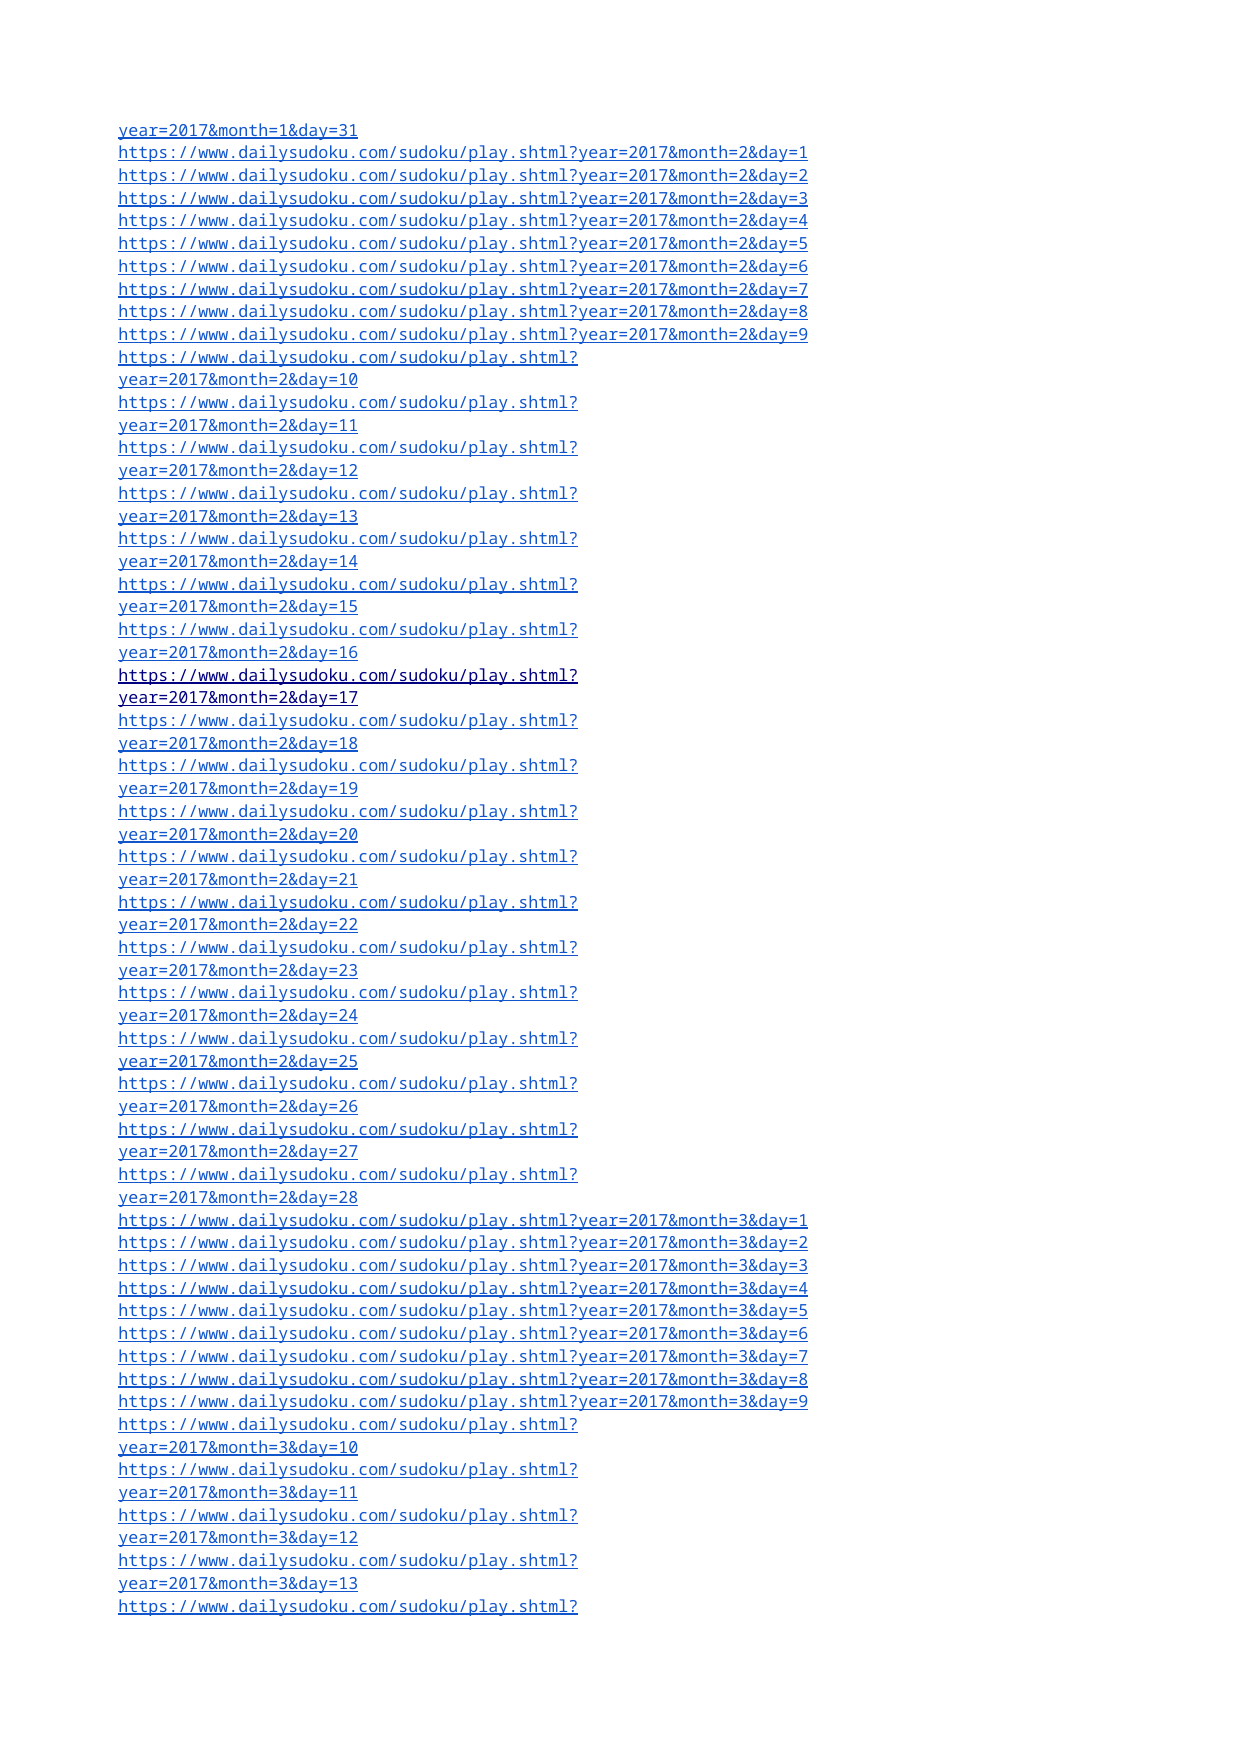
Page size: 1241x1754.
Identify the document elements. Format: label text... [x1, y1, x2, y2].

table_cell https://www.dailysudoku.com/sudoku/play.shtml?year=2017&month=3&day=2 [118, 1231, 812, 1253]
table_cell https://www.dailysudoku.com/sudoku/play.shtml?year=2017&month=3&day=5 [118, 1299, 812, 1322]
table_cell https://www.dailysudoku.com/sudoku/play.shtml?year=2017&month=2&day=12 [118, 436, 812, 481]
table_cell https://www.dailysudoku.com/sudoku/play.shtml?year=2017&month=2&day=26 [118, 1072, 812, 1117]
table_cell https://www.dailysudoku.com/sudoku/play.shtml?year=2017&month=3&day=13 [118, 1549, 812, 1594]
table_cell https://www.dailysudoku.com/sudoku/play.shtml?year=2017&month=2&day=27 [118, 1117, 812, 1163]
table_cell https://www.dailysudoku.com/sudoku/play.shtml?year=2017&month=2&day=4 [118, 209, 812, 232]
table_cell https://www.dailysudoku.com/sudoku/play.shtml?year=2017&month=2&day=18 [118, 709, 812, 754]
table_cell https://www.dailysudoku.com/sudoku/play.shtml?year=2017&month=3&day=11 [118, 1458, 812, 1503]
table_cell year=2017&month=1&day=31 [118, 118, 812, 141]
table_cell https://www.dailysudoku.com/sudoku/play.shtml?year=2017&month=2&day=2 [118, 164, 812, 186]
table_cell https://www.dailysudoku.com/sudoku/play.shtml?year=2017&month=2&day=23 [118, 936, 812, 981]
table_cell https://www.dailysudoku.com/sudoku/play.shtml?year=2017&month=2&day=10 [118, 345, 812, 391]
table_cell https://www.dailysudoku.com/sudoku/play.shtml?year=2017&month=3&day=3 [118, 1254, 812, 1276]
table_cell https://www.dailysudoku.com/sudoku/play.shtml?year=2017&month=2&day=28 [118, 1163, 812, 1208]
table_cell https://www.dailysudoku.com/sudoku/play.shtml?year=2017&month=3&day=12 [118, 1503, 812, 1549]
table_cell https://www.dailysudoku.com/sudoku/play.shtml?year=2017&month=2&day=8 [118, 300, 812, 322]
table_cell https://www.dailysudoku.com/sudoku/play.shtml?year=2017&month=2&day=17 [118, 663, 812, 708]
table_cell https://www.dailysudoku.com/sudoku/play.shtml?year=2017&month=2&day=14 [118, 527, 812, 572]
table_cell https://www.dailysudoku.com/sudoku/play.shtml?year=2017&month=3&day=6 [118, 1322, 812, 1344]
table_cell https://www.dailysudoku.com/sudoku/play.shtml?year=2017&month=3&day=9 [118, 1390, 812, 1412]
table_cell https://www.dailysudoku.com/sudoku/play.shtml?year=2017&month=2&day=11 [118, 391, 812, 436]
table_cell https://www.dailysudoku.com/sudoku/play.shtml?year=2017&month=3&day=4 [118, 1276, 812, 1299]
table_cell https://www.dailysudoku.com/sudoku/play.shtml?year=2017&month=2&day=1 [118, 141, 812, 163]
table_cell https://www.dailysudoku.com/sudoku/play.shtml?year=2017&month=2&day=22 [118, 890, 812, 936]
table_cell https://www.dailysudoku.com/sudoku/play.shtml?year=2017&month=2&day=20 [118, 799, 812, 845]
table_cell https://www.dailysudoku.com/sudoku/play.shtml?year=2017&month=2&day=21 [118, 845, 812, 890]
table_cell https://www.dailysudoku.com/sudoku/play.shtml?year=2017&month=2&day=3 [118, 186, 812, 209]
table_cell https://www.dailysudoku.com/sudoku/play.shtml?year=2017&month=3&day=7 [118, 1344, 812, 1367]
table_cell https://www.dailysudoku.com/sudoku/play.shtml?year=2017&month=2&day=5 [118, 232, 812, 254]
table_cell https://www.dailysudoku.com/sudoku/play.shtml?year=2017&month=2&day=16 [118, 618, 812, 663]
table_cell https://www.dailysudoku.com/sudoku/play.shtml? [118, 1594, 812, 1617]
table_cell https://www.dailysudoku.com/sudoku/play.shtml?year=2017&month=2&day=19 [118, 754, 812, 799]
table_cell https://www.dailysudoku.com/sudoku/play.shtml?year=2017&month=2&day=6 [118, 254, 812, 277]
table_cell https://www.dailysudoku.com/sudoku/play.shtml?year=2017&month=3&day=1 [118, 1208, 812, 1231]
table_cell https://www.dailysudoku.com/sudoku/play.shtml?year=2017&month=2&day=7 [118, 277, 812, 300]
table_cell https://www.dailysudoku.com/sudoku/play.shtml?year=2017&month=2&day=9 [118, 323, 812, 345]
table_cell https://www.dailysudoku.com/sudoku/play.shtml?year=2017&month=2&day=24 [118, 981, 812, 1026]
table_cell https://www.dailysudoku.com/sudoku/play.shtml?year=2017&month=3&day=8 [118, 1367, 812, 1390]
table_cell https://www.dailysudoku.com/sudoku/play.shtml?year=2017&month=2&day=15 [118, 572, 812, 618]
table_cell https://www.dailysudoku.com/sudoku/play.shtml?year=2017&month=2&day=13 [118, 481, 812, 527]
table_cell https://www.dailysudoku.com/sudoku/play.shtml?year=2017&month=2&day=25 [118, 1026, 812, 1072]
table_cell https://www.dailysudoku.com/sudoku/play.shtml?year=2017&month=3&day=10 [118, 1413, 812, 1458]
